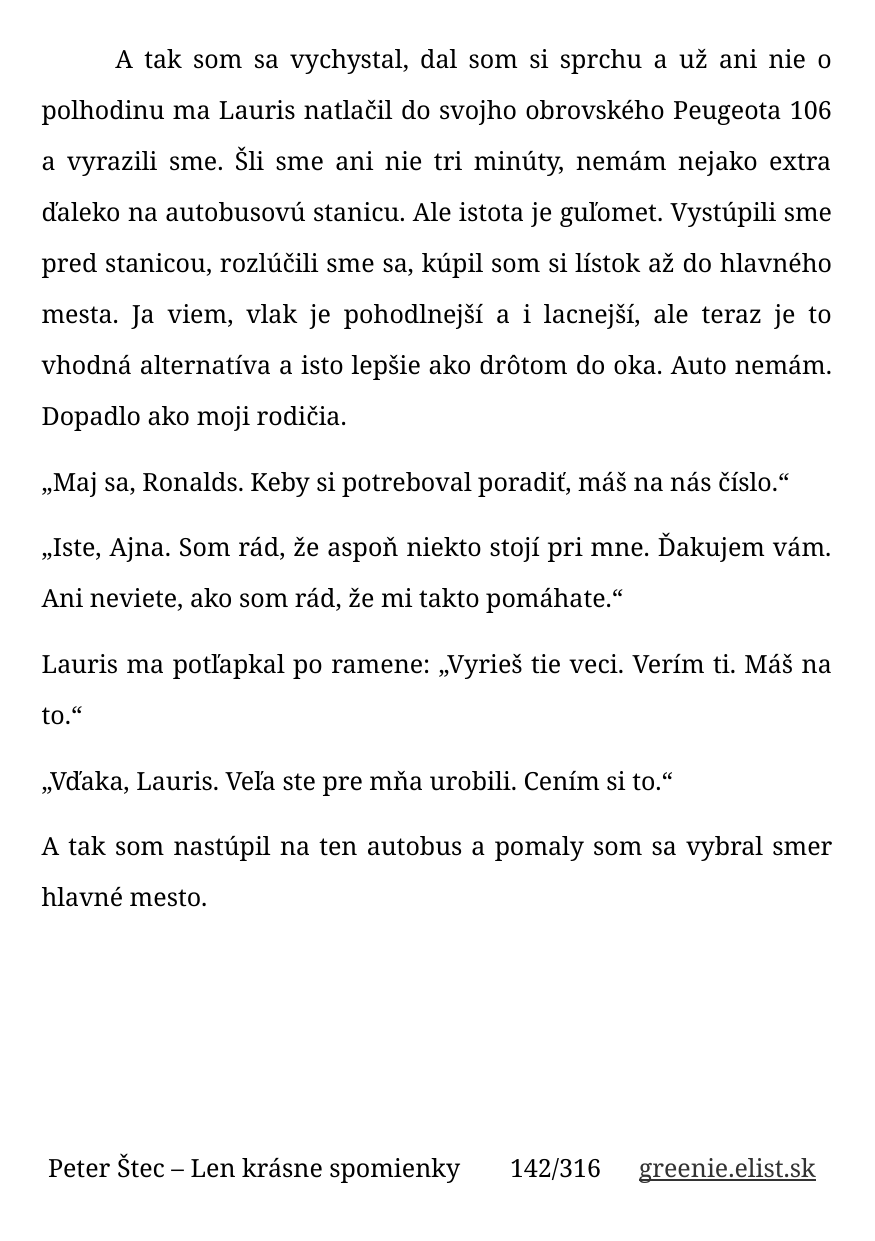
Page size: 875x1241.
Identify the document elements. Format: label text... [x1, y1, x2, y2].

text „Iste, Ajna. Som rád, že aspoň niekto stojí pri mne. Ďakujem vám. Ani neviete, ako som rád, že mi takto pomáhate.“ [41, 530, 833, 615]
text Lauris ma potľapkal po ramene: „Vyrieš tie veci. Verím ti. Máš na to.“ [41, 647, 833, 732]
text „Maj sa, Ronalds. Keby si potreboval poradiť, máš na nás číslo.“ [41, 464, 833, 498]
text A tak som nastúpil na ten autobus a pomaly som sa vybral smer hlavné mesto. [41, 829, 833, 914]
text „Vďaka, Lauris. Veľa ste pre mňa urobili. Cením si to.“ [41, 763, 833, 797]
text A tak som sa vychystal, dal som si sprchu a už ani nie o polhodinu ma Lauris natlačil do svojho obrovského Peugeota 106 a vyrazili sme. Šli sme ani nie tri minúty, nemám nejako extra ďaleko na autobusovú stanicu. Ale istota je guľomet. Vystúpili sme pred stanicou, rozlúčili sme sa, kúpil som si lístok až do hlavného mesta. Ja viem, vlak je pohodlnejší a i lacnejší, ale teraz je to vhodná alternatíva a isto lepšie ako drôtom do oka. Auto nemám. Dopadlo ako moji rodičia. [41, 41, 833, 433]
